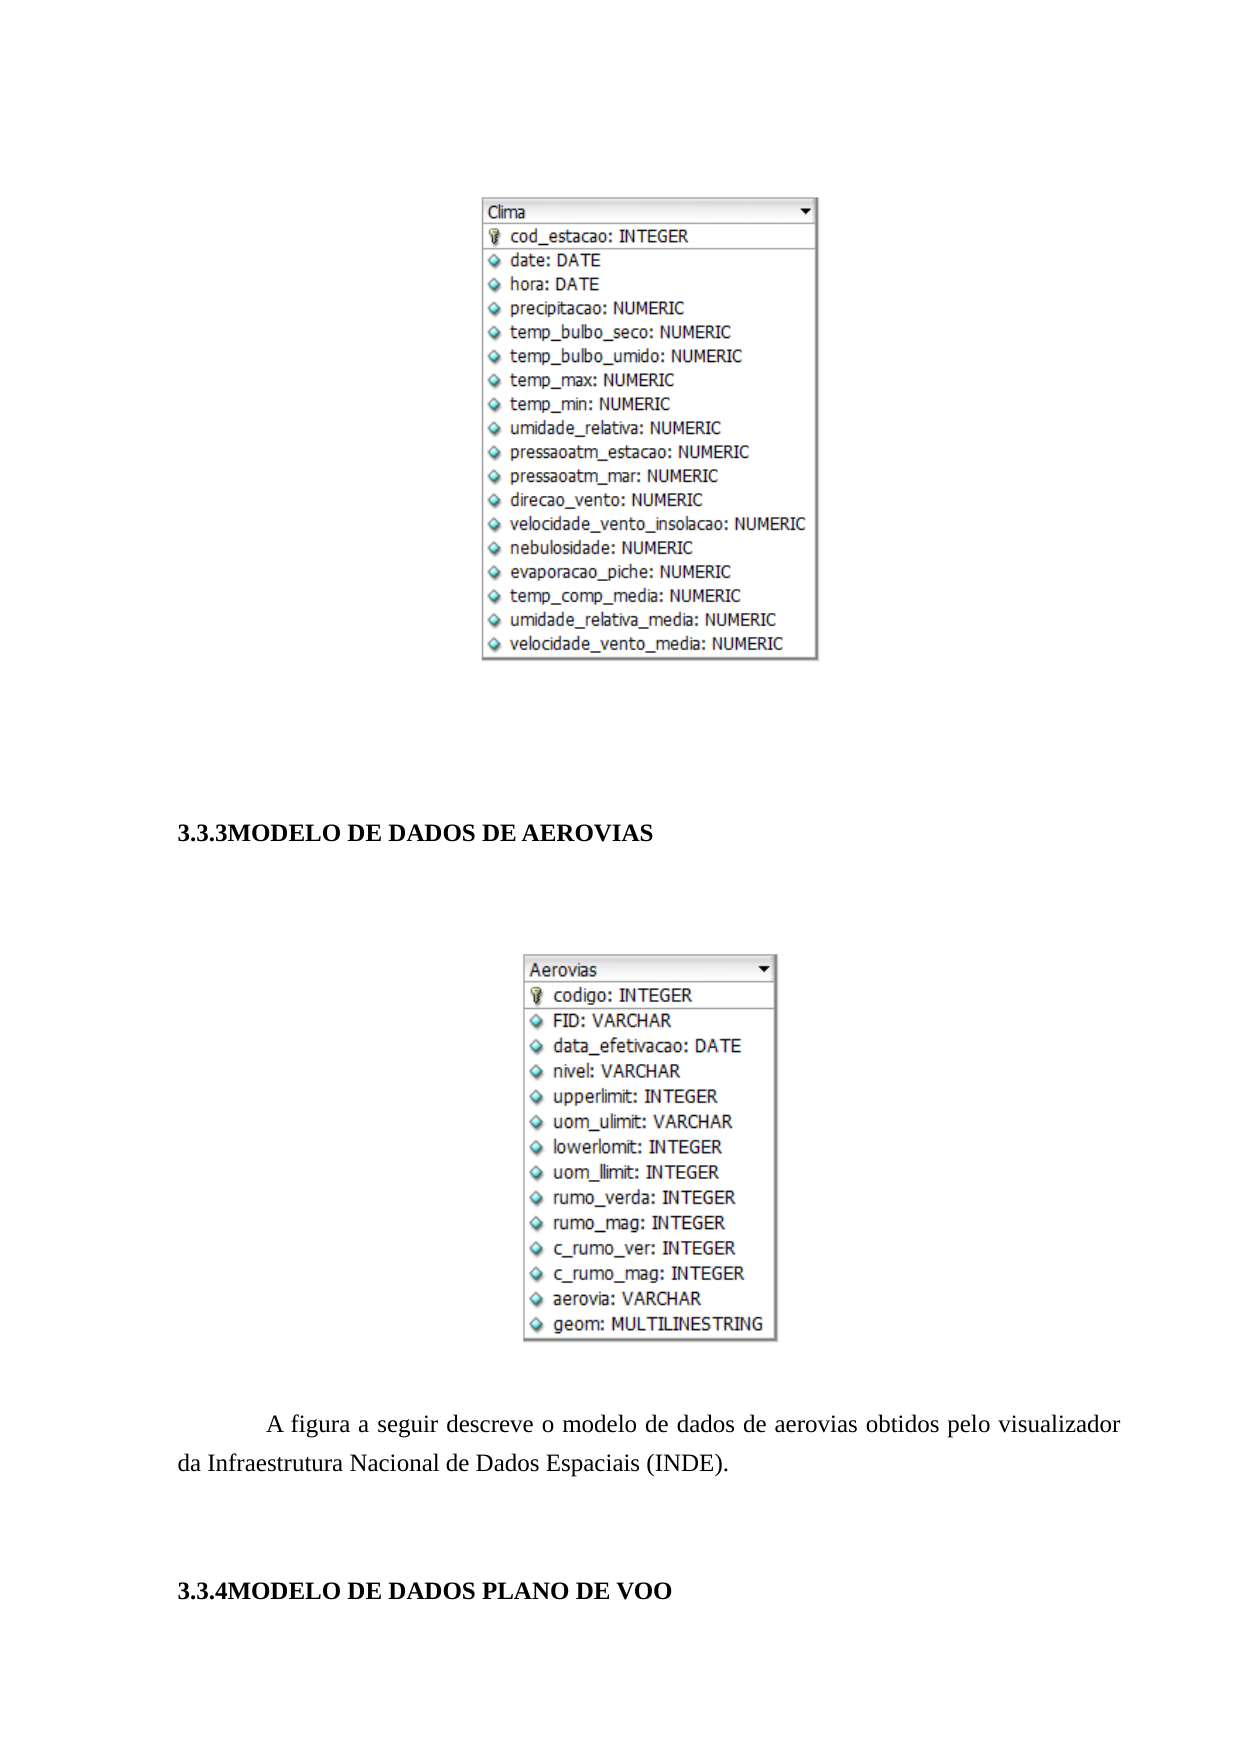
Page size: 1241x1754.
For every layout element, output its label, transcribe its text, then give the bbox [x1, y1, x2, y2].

picture [475, 189, 825, 667]
picture [516, 947, 783, 1347]
text A figura a seguir descreve o modelo de dados de aerovias obtidos pelo visualizador da Infraestrutura Nacional de Dados Espaciais (INDE). [177, 1409, 1122, 1477]
subtitle Modelo de Dados de Aerovias [177, 818, 1122, 847]
subtitle Modelo de Dados Plano de Voo [177, 1576, 1122, 1605]
